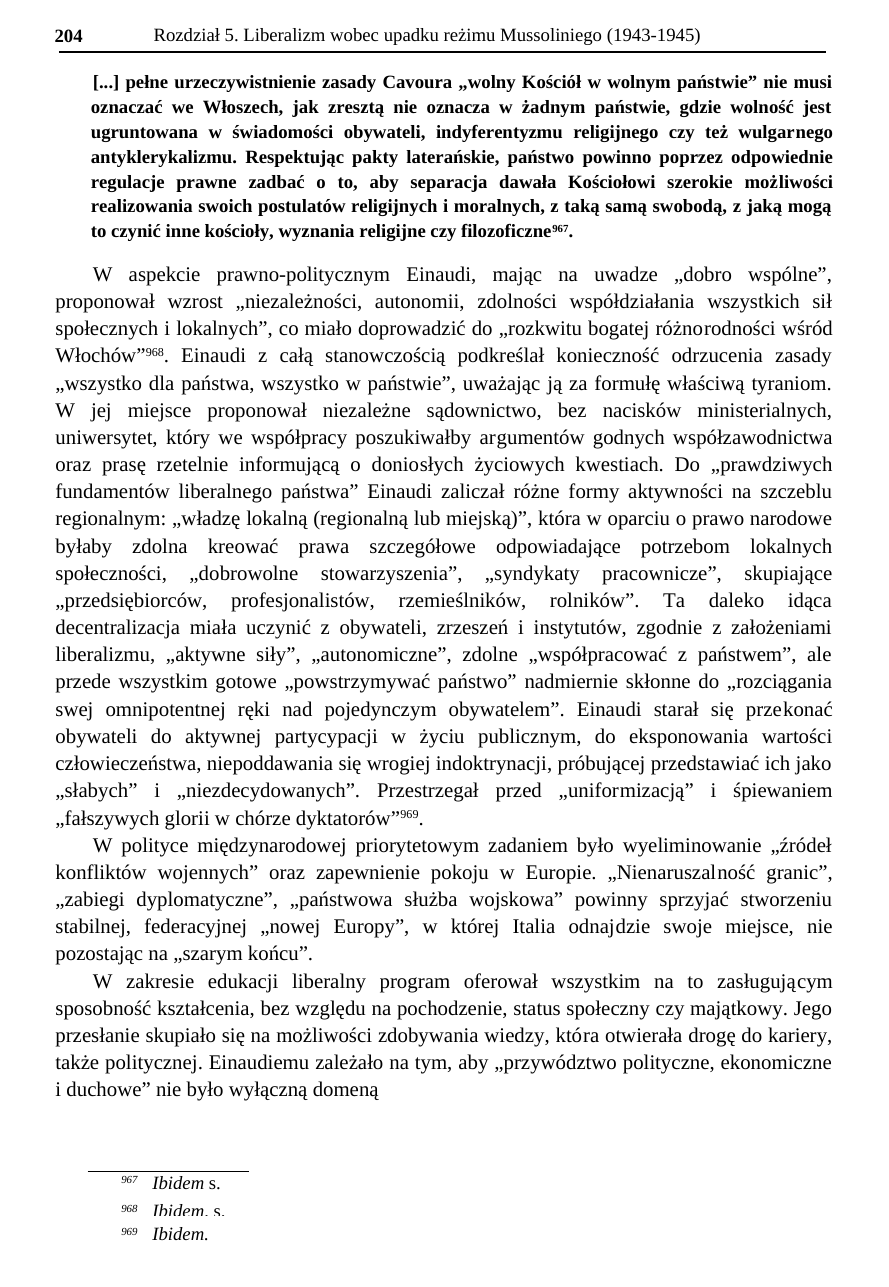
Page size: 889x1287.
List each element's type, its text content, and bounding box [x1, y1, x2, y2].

text 968 Ibidem, s. 44. [88, 1200, 249, 1216]
text W polityce międzynarodowej priorytetowym zadaniem było wyeliminowanie „źródeł konfliktów wojennych” oraz zapewnienie pokoju w Europie. „Nienaruszal­ność granic”, „zabiegi dyplomatyczne”, „państwowa służba wojskowa” powinny sprzyjać stworzeniu stabilnej, federacyjnej „nowej Europy”, w której Italia odnaj­dzie swoje miejsce, nie pozostając na „szarym końcu”. [55, 833, 833, 965]
text 204 [54, 24, 89, 46]
text Rozdział 5. Liberalizm wobec upadku reżimu Mussoliniego (1943-1945) [153, 23, 728, 45]
text W aspekcie prawno-politycznym Einaudi, mając na uwadze „dobro wspólne”, proponował wzrost „niezależności, autonomii, zdolności współdziałania wszystkich sił społecznych i lokalnych”, co miało doprowadzić do „rozkwitu bogatej różno­rodności wśród Włochów”968. Einaudi z całą stanowczością podkreślał konieczność odrzucenia zasady „wszystko dla państwa, wszystko w państwie”, uważając ją za formułę właściwą tyraniom. W jej miejsce proponował niezależne sądownictwo, bez nacisków ministerialnych, uniwersytet, który we współpracy poszukiwałby ar­gumentów godnych współzawodnictwa oraz prasę rzetelnie informującą o donio­słych życiowych kwestiach. Do „prawdziwych fundamentów liberalnego państwa” Einaudi zaliczał różne formy aktywności na szczeblu regionalnym: „władzę lokalną (regionalną lub miejską)”, która w oparciu o prawo narodowe byłaby zdolna kre­ować prawa szczegółowe odpowiadające potrzebom lokalnych społeczności, „do­browolne stowarzyszenia”, „syndykaty pracownicze”, skupiające „przedsiębiorców, profesjonalistów, rzemieślników, rolników”. Ta daleko idąca decentralizacja mia­ła uczynić z obywateli, zrzeszeń i instytutów, zgodnie z założeniami liberalizmu, „aktywne siły”, „autonomiczne”, zdolne „współpracować z państwem”, ale przede wszystkim gotowe „powstrzymywać państwo” nadmiernie skłonne do „rozciągania swej omnipotentnej ręki nad pojedynczym obywatelem”. Einaudi starał się prze­konać obywateli do aktywnej partycypacji w życiu publicznym, do eksponowania wartości człowieczeństwa, niepoddawania się wrogiej indoktrynacji, próbującej przedstawiać ich jako „słabych” i „niezdecydowanych”. Przestrzegał przed „unifor­mizacją” i śpiewaniem „fałszywych glorii w chórze dyktatorów”969. [55, 262, 833, 829]
text 969 Ibidem. [88, 1223, 249, 1243]
text W zakresie edukacji liberalny program oferował wszystkim na to zasługują­cym sposobność kształcenia, bez względu na pochodzenie, status społeczny czy majątkowy. Jego przesłanie skupiało się na możliwości zdobywania wiedzy, któ­ra otwierała drogę do kariery, także politycznej. Einaudiemu zależało na tym, aby „przywództwo polityczne, ekonomiczne i duchowe” nie było wyłączną domeną [55, 968, 833, 1101]
text 967 Ibidem s. 43-44. [88, 1172, 249, 1191]
text [...] pełne urzeczywistnienie zasady Cavoura „wolny Kościół w wolnym państwie” nie musi oznaczać we Włoszech, jak zresztą nie oznacza w żadnym państwie, gdzie wolność jest ugruntowana w świadomości obywateli, indyferentyzmu religijnego czy też wulgar­nego antyklerykalizmu. Respektując pakty laterańskie, państwo powinno poprzez odpo­wiednie regulacje prawne zadbać o to, aby separacja dawała Kościołowi szerokie moż­liwości realizowania swoich postulatów religijnych i moralnych, z taką samą swobodą, z jaką mogą to czynić inne kościoły, wyznania religijne czy filozoficzne967. [91, 71, 833, 242]
